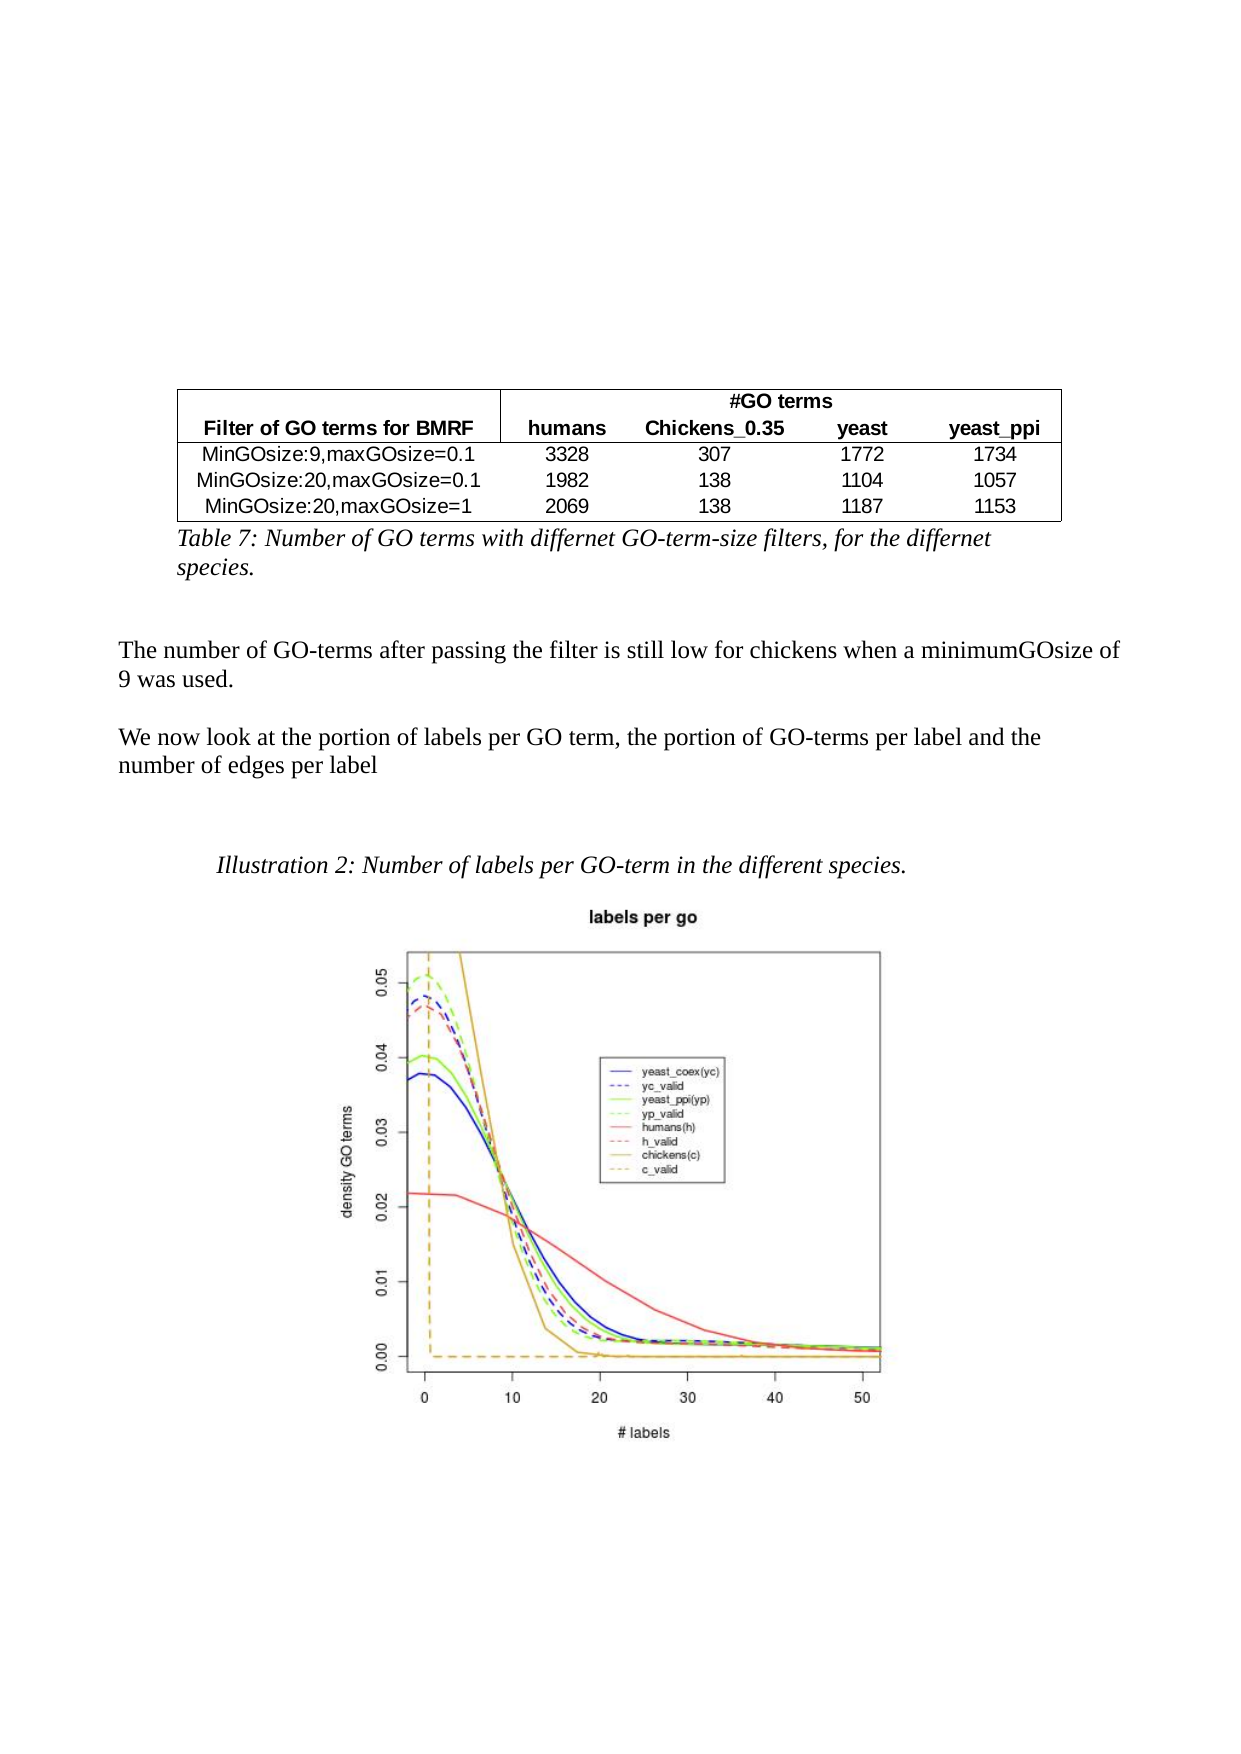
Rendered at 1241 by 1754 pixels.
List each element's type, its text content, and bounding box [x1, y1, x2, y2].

text Table 7: Number of GO terms with differnet GO-term-size filters, for the differnet species. [177, 389, 1064, 580]
text Illustration 2: Number of labels per GO-term in the different species. [216, 850, 966, 878]
text The number of GO-terms after passing the filter is still low for chickens when a minimumGOsize of 9 was used. [118, 636, 1122, 693]
picture [336, 881, 917, 1461]
text We now look at the portion of labels per GO term, the portion of GO-terms per label and the number of edges per label [118, 722, 1122, 779]
